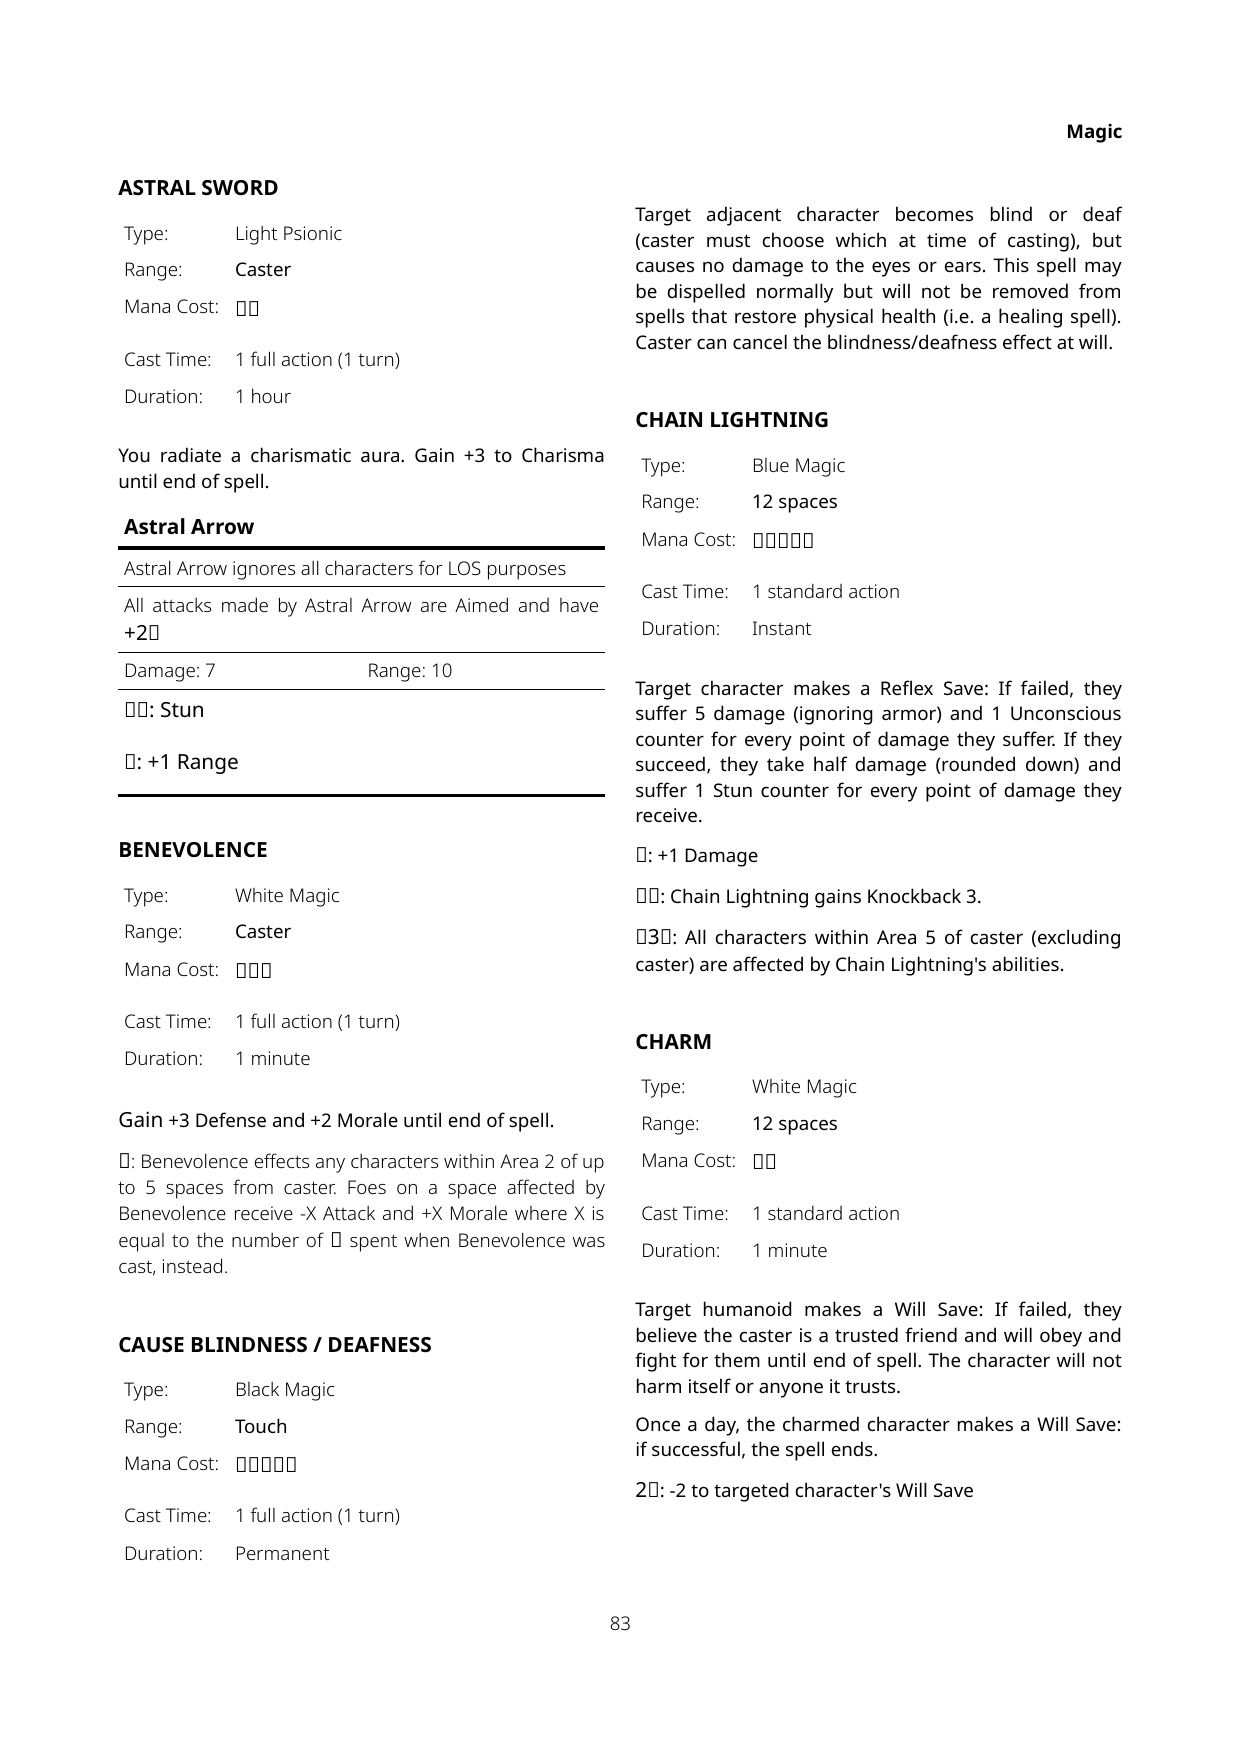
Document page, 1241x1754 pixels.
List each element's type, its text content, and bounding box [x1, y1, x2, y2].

table_cell Duration: [635, 1231, 746, 1268]
table_header Type: [118, 876, 229, 913]
table_cell 1 full action (1 turn) [229, 1003, 606, 1039]
table_cell Duration: [118, 378, 229, 414]
table_cell Instant [746, 610, 1123, 646]
table_cell Range: [118, 251, 229, 288]
table_cell Range: [635, 483, 746, 520]
text CHARM [635, 1027, 1122, 1055]
text Target character makes a Reflex Save: If failed, they suffer 5 damage (ignoring armor) and 1 Unconscious counter for every point of damage they suffer. If they succeed, they take half damage (rounded down) and suffer 1 Stun counter for every point of damage they receive. [635, 646, 1122, 828]
table_header Astral Arrow [118, 506, 605, 546]
text : Benevolence effects any characters within Area 2 of up to 5 spaces from caster. Foes on a space affected by Benevolence receive -X Attack and +X Morale where X is equal to the number of  spent when Benevolence was cast, instead. [118, 1146, 605, 1279]
text Target humanoid makes a Will Save: If failed, they believe the caster is a trusted friend and will obey and fight for them until end of spell. The character will not harm itself or anyone it trusts. [635, 1268, 1122, 1399]
table_header Blue Magic [746, 446, 1123, 483]
table_header Black Magic [229, 1371, 606, 1408]
table_header Type: [635, 1068, 746, 1105]
table_cell 1 minute [229, 1040, 606, 1076]
table_cell Cast Time: [635, 1194, 746, 1231]
table_cell Cast Time: [118, 1497, 229, 1534]
table_cell 1 full action (1 turn) [229, 340, 606, 377]
table_cell : Stun [118, 690, 605, 742]
table_cell Mana Cost: [118, 1445, 229, 1497]
table_cell Damage: 7 [118, 653, 362, 689]
text CAUSE BLINDNESS / DEAFNESS [118, 1330, 605, 1358]
table_cell : +1 Range [118, 742, 605, 794]
text Target adjacent character becomes blind or deaf (caster must choose which at time of casting), but causes no damage to the eyes or ears. This spell may be dispelled normally but will not be removed from spells that restore physical health (i.e. a healing spell). Caster can cancel the blindness/deafness effect at will. [635, 173, 1122, 355]
table_cell 1 full action (1 turn) [229, 1497, 606, 1534]
table_cell Caster [229, 913, 606, 950]
table_cell Mana Cost: [635, 520, 746, 572]
text : Chain Lightning gains Knockback 3. [635, 881, 1122, 910]
text Once a day, the charmed character makes a Will Save: if successful, the spell ends. [635, 1411, 1122, 1462]
table_cell Cast Time: [118, 340, 229, 377]
table_cell Touch [229, 1408, 606, 1445]
table_cell Mana Cost: [118, 950, 229, 1002]
table_cell Range: [635, 1105, 746, 1142]
text CHAIN LIGHTNING [635, 405, 1122, 434]
table_cell Cast Time: [118, 1003, 229, 1039]
table_cell 1 standard action [746, 573, 1123, 609]
table_cell 1 minute [746, 1231, 1123, 1268]
table_cell Duration: [118, 1040, 229, 1076]
table_cell Caster [229, 251, 606, 288]
table_cell Permanent [229, 1534, 606, 1571]
table_cell 12 spaces [746, 1105, 1123, 1142]
table_cell 1 hour [229, 378, 606, 414]
table_cell Range: 10 [362, 653, 605, 689]
table_cell Cast Time: [635, 573, 746, 609]
table_cell  [746, 520, 1123, 572]
text 2: -2 to targeted character's Will Save [635, 1475, 1122, 1503]
table_cell Mana Cost: [635, 1142, 746, 1194]
table_header Type: [118, 214, 229, 251]
table_cell All attacks made by Astral Arrow are Aimed and have +2 [118, 587, 605, 652]
table_cell  [229, 950, 606, 1002]
text Gain +3 Defense and +2 Morale until end of spell. [118, 1076, 605, 1133]
text You radiate a charismatic aura. Gain +3 to Charisma until end of spell. [118, 414, 605, 494]
table_cell Range: [118, 1408, 229, 1445]
table_cell 1 standard action [746, 1194, 1123, 1231]
table_cell Duration: [118, 1534, 229, 1571]
table_cell  [746, 1142, 1123, 1194]
text : +1 Damage [635, 841, 1122, 869]
table_cell Range: [118, 913, 229, 950]
table_cell Mana Cost: [118, 288, 229, 340]
table_header Type: [635, 446, 746, 483]
table_cell 12 spaces [746, 483, 1123, 520]
table_header Type: [118, 1371, 229, 1408]
table_header White Magic [229, 876, 606, 913]
text 3: All characters within Area 5 of caster (excluding caster) are affected by Chain Lightning's abilities. [635, 922, 1122, 976]
table_header Light Psionic [229, 214, 606, 251]
table_cell  [229, 288, 606, 340]
table_header White Magic [746, 1068, 1123, 1105]
table_cell Duration: [635, 610, 746, 646]
text BENEVOLENCE [118, 835, 605, 864]
table_cell  [229, 1445, 606, 1497]
text ASTRAL SWORD [118, 173, 605, 202]
table_cell Astral Arrow ignores all characters for LOS purposes [118, 550, 605, 586]
